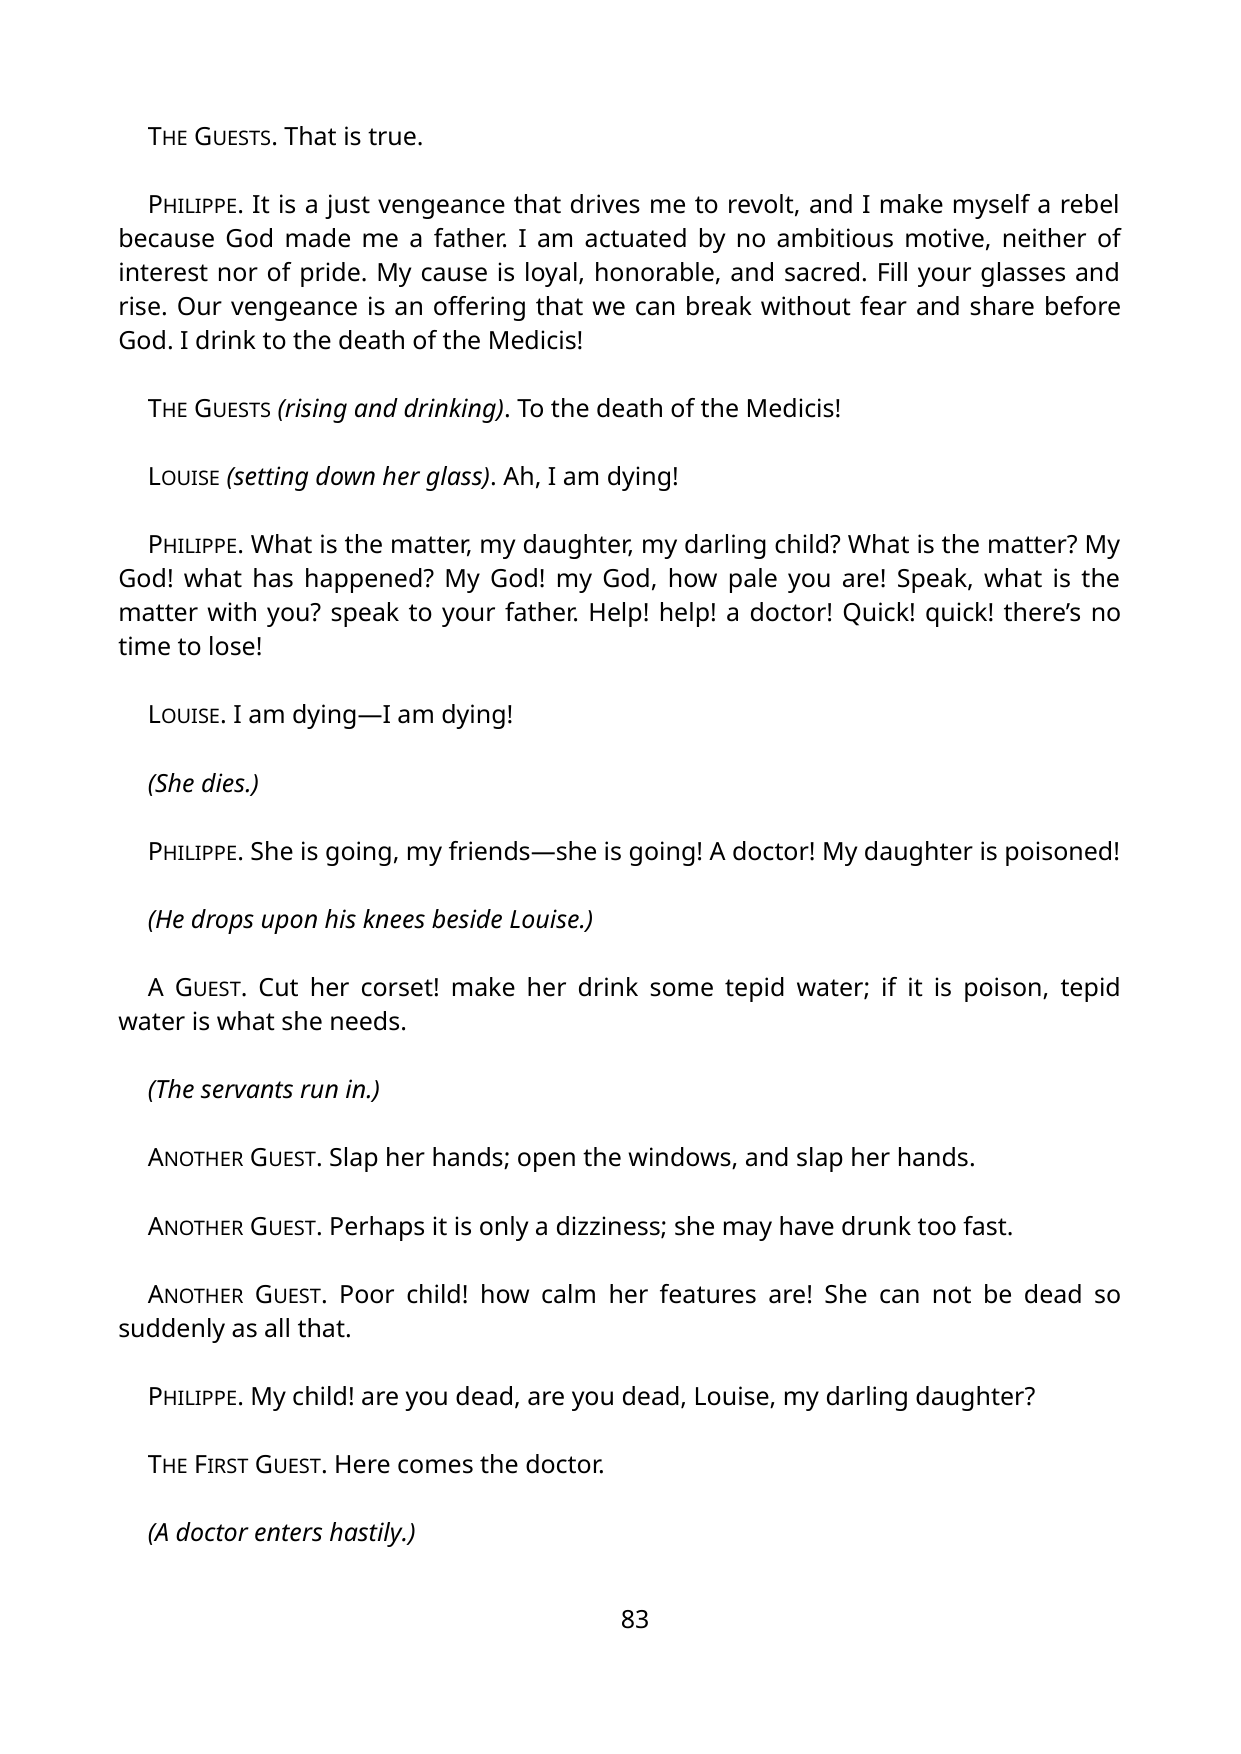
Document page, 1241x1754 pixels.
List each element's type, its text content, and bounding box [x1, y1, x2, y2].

text The Guests (rising and drinking). To the death of the Medicis! [118, 391, 1122, 425]
text Louise (setting down her glass). Ah, I am dying! [118, 459, 1122, 493]
text A Guest. Cut her corset! make her drink some tepid water; if it is poison, tepid water is what she needs. [118, 970, 1122, 1038]
text Philippe. My child! are you dead, are you dead, Louise, my darling daughter? [118, 1378, 1122, 1412]
text Louise. I am dying—I am dying! [118, 697, 1122, 731]
text Another Guest. Slap her hands; open the windows, and slap her hands. [118, 1140, 1122, 1174]
text Another Guest. Perhaps it is only a dizziness; she may have drunk too fast. [118, 1208, 1122, 1242]
text (The servants run in.) [118, 1072, 1122, 1106]
text Philippe. What is the matter, my daughter, my darling child? What is the matter? My God! what has happened? My God! my God, how pale you are! Speak, what is the matter with you? speak to your father. Help! help! a doctor! Quick! quick! there’s no time to lose! [118, 527, 1122, 663]
text The Guests. That is true. [118, 118, 1122, 152]
text The First Guest. Here comes the doctor. [118, 1447, 1122, 1481]
text (She dies.) [118, 765, 1122, 799]
text Philippe. She is going, my friends—she is going! A doctor! My daughter is poisoned! [118, 833, 1122, 867]
text (He drops upon his knees beside Louise.) [118, 902, 1122, 936]
text Philippe. It is a just vengeance that drives me to revolt, and I make myself a rebel because God made me a father. I am actuated by no ambitious motive, neither of interest nor of pride. My cause is loyal, honorable, and sacred. Fill your glasses and rise. Our vengeance is an offering that we can break without fear and share before God. I drink to the death of the Medicis! [118, 186, 1122, 357]
text Another Guest. Poor child! how calm her features are! She can not be dead so suddenly as all that. [118, 1276, 1122, 1344]
text (A doctor enters hastily.) [118, 1515, 1122, 1549]
